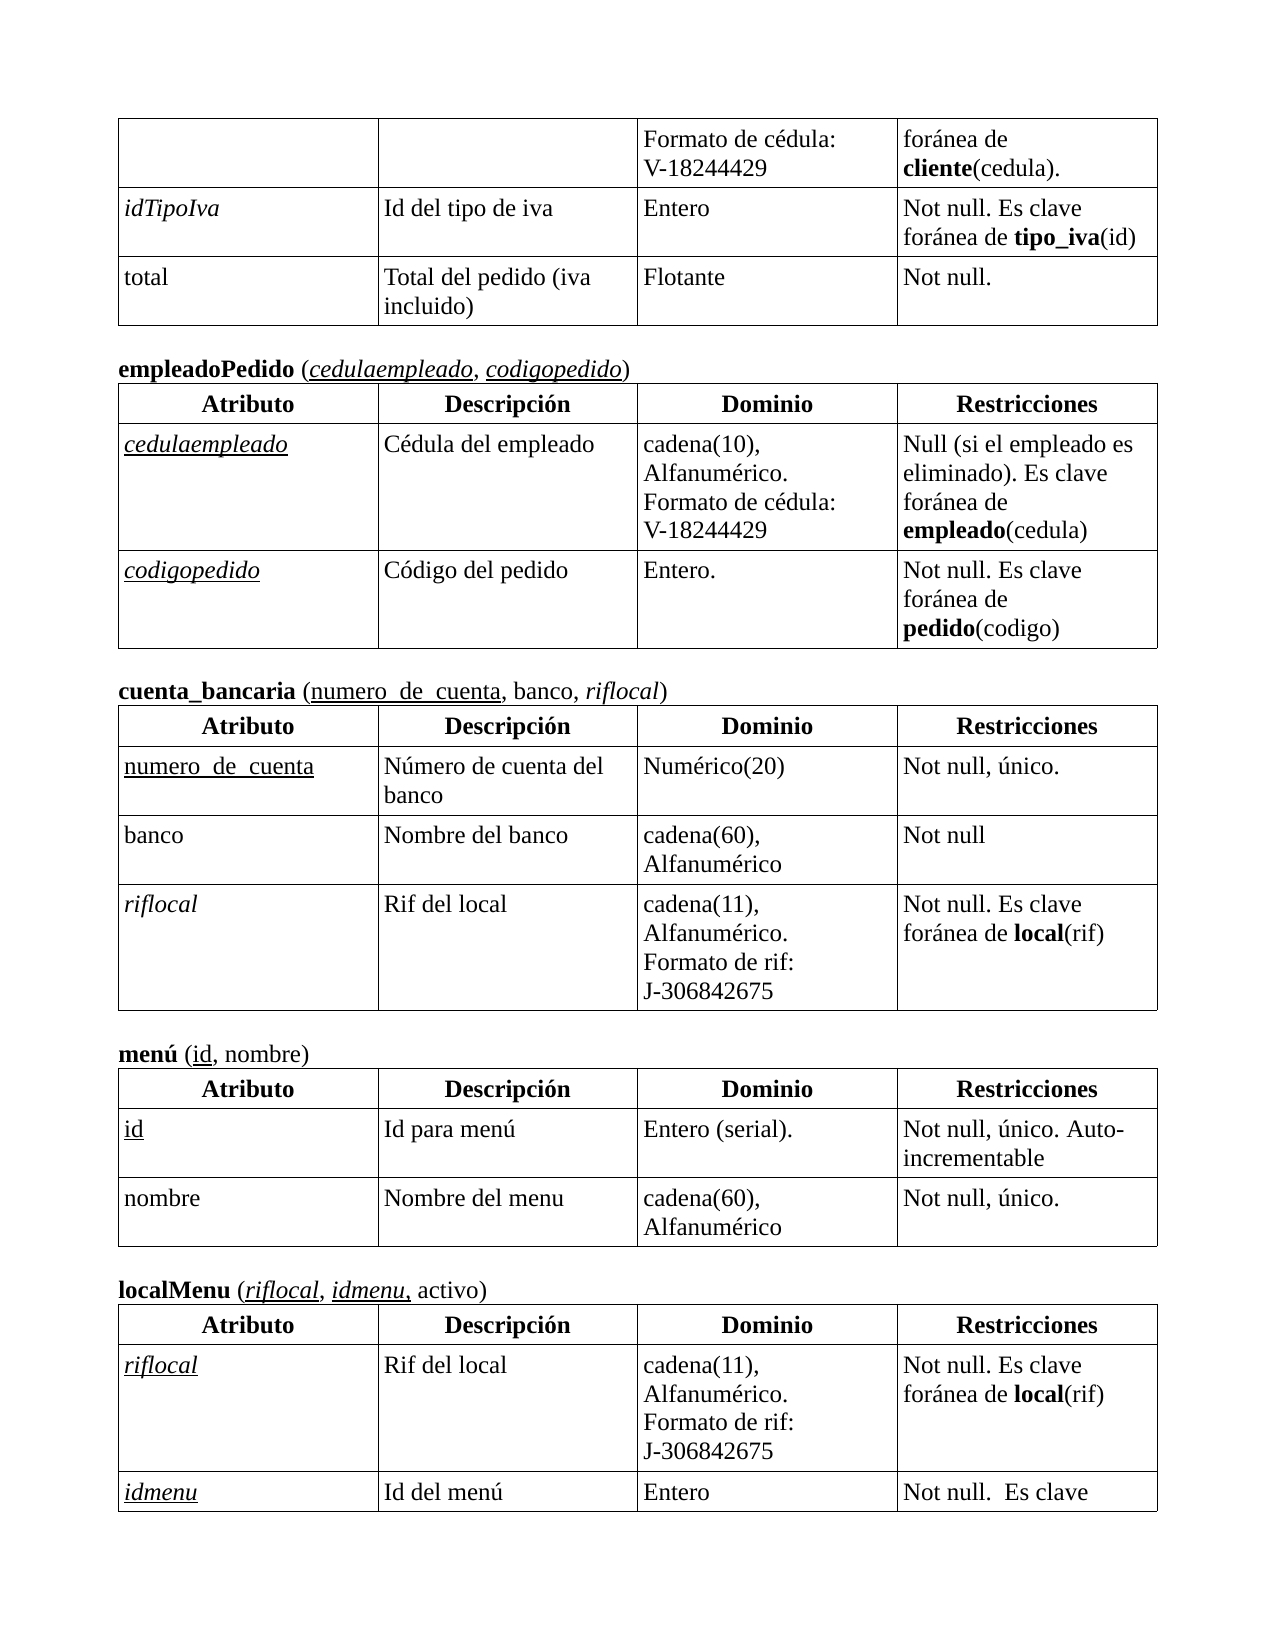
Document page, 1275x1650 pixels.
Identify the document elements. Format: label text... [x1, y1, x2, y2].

table_header Descripción [379, 1305, 637, 1344]
table_cell riflocal [119, 885, 378, 1010]
table_header Descripción [379, 384, 637, 423]
table_cell Rif del local [379, 885, 637, 1010]
table_cell cedulaempleado [119, 424, 378, 550]
table_header Atributo [119, 384, 378, 423]
table_cell Flotante [638, 257, 897, 325]
table_cell Not null [898, 816, 1157, 884]
table_cell Not null, único. [898, 1178, 1157, 1246]
text menú (id, nombre) [118, 1039, 1157, 1068]
table_cell Id del tipo de iva [379, 188, 637, 256]
table_cell Not null. Es clave foránea de local(rif) [898, 1345, 1157, 1471]
text cuenta_bancaria (numero_de_cuenta, banco, riflocal) [118, 676, 1157, 705]
table_cell cadena(60), Alfanumérico [638, 816, 897, 884]
table_cell cadena(60), Alfanumérico [638, 1178, 897, 1246]
table_cell Not null. [898, 257, 1157, 325]
table_cell codigopedido [119, 551, 378, 648]
table_cell Nombre del menu [379, 1178, 637, 1246]
table_cell Entero (serial). [638, 1109, 897, 1177]
table_cell total [119, 257, 378, 325]
table_cell Not null. Es clave foránea de tipo_iva(id) [898, 188, 1157, 256]
table_cell Número de cuenta del banco [379, 747, 637, 814]
table_header Restricciones [898, 706, 1157, 746]
table_cell cadena(11), Alfanumérico. Formato de rif: J-306842675 [638, 885, 897, 1010]
table_cell cadena(10), Alfanumérico. Formato de cédula: V-18244429 [638, 424, 897, 550]
table_cell foránea de cliente(cedula). [898, 119, 1157, 187]
table_cell cadena(11), Alfanumérico. Formato de rif: J-306842675 [638, 1345, 897, 1471]
table_cell Entero [638, 1472, 897, 1511]
table_header Dominio [638, 384, 897, 423]
table_header Descripción [379, 706, 637, 746]
table_cell [379, 119, 637, 187]
table_header Restricciones [898, 1305, 1157, 1344]
text localMenu (riflocal, idmenu, activo) [118, 1275, 1157, 1304]
table_cell Id para menú [379, 1109, 637, 1177]
table_header Atributo [119, 1305, 378, 1344]
table_cell nombre [119, 1178, 378, 1246]
table_cell banco [119, 816, 378, 884]
table_cell numero_de_cuenta [119, 747, 378, 814]
table_header Atributo [119, 1069, 378, 1108]
table_header Dominio [638, 706, 897, 746]
table_header Descripción [379, 1069, 637, 1108]
table_header Dominio [638, 1069, 897, 1108]
table_header Atributo [119, 706, 378, 746]
table_cell Null (si el empleado es eliminado). Es clave foránea de empleado(cedula) [898, 424, 1157, 550]
table_cell riflocal [119, 1345, 378, 1471]
table_cell Código del pedido [379, 551, 637, 648]
table_cell Formato de cédula: V-18244429 [638, 119, 897, 187]
table_cell Entero [638, 188, 897, 256]
table_header Restricciones [898, 384, 1157, 423]
table_cell Not null, único. [898, 747, 1157, 814]
table_cell Entero. [638, 551, 897, 648]
text empleadoPedido (cedulaempleado, codigopedido) [118, 354, 1157, 383]
table_cell [119, 119, 378, 187]
table_cell Numérico(20) [638, 747, 897, 814]
table_header Dominio [638, 1305, 897, 1344]
table_cell Total del pedido (iva incluido) [379, 257, 637, 325]
table_cell idmenu [119, 1472, 378, 1511]
table_cell Cédula del empleado [379, 424, 637, 550]
table_cell Not null. Es clave foránea de pedido(codigo) [898, 551, 1157, 648]
table_cell Not null, único. Auto-incrementable [898, 1109, 1157, 1177]
table_cell Nombre del banco [379, 816, 637, 884]
table_cell id [119, 1109, 378, 1177]
table_cell Rif del local [379, 1345, 637, 1471]
table_header Restricciones [898, 1069, 1157, 1108]
table_cell Not null. Es clave [898, 1472, 1157, 1511]
table_cell idTipoIva [119, 188, 378, 256]
table_cell Not null. Es clave foránea de local(rif) [898, 885, 1157, 1010]
table_cell Id del menú [379, 1472, 637, 1511]
